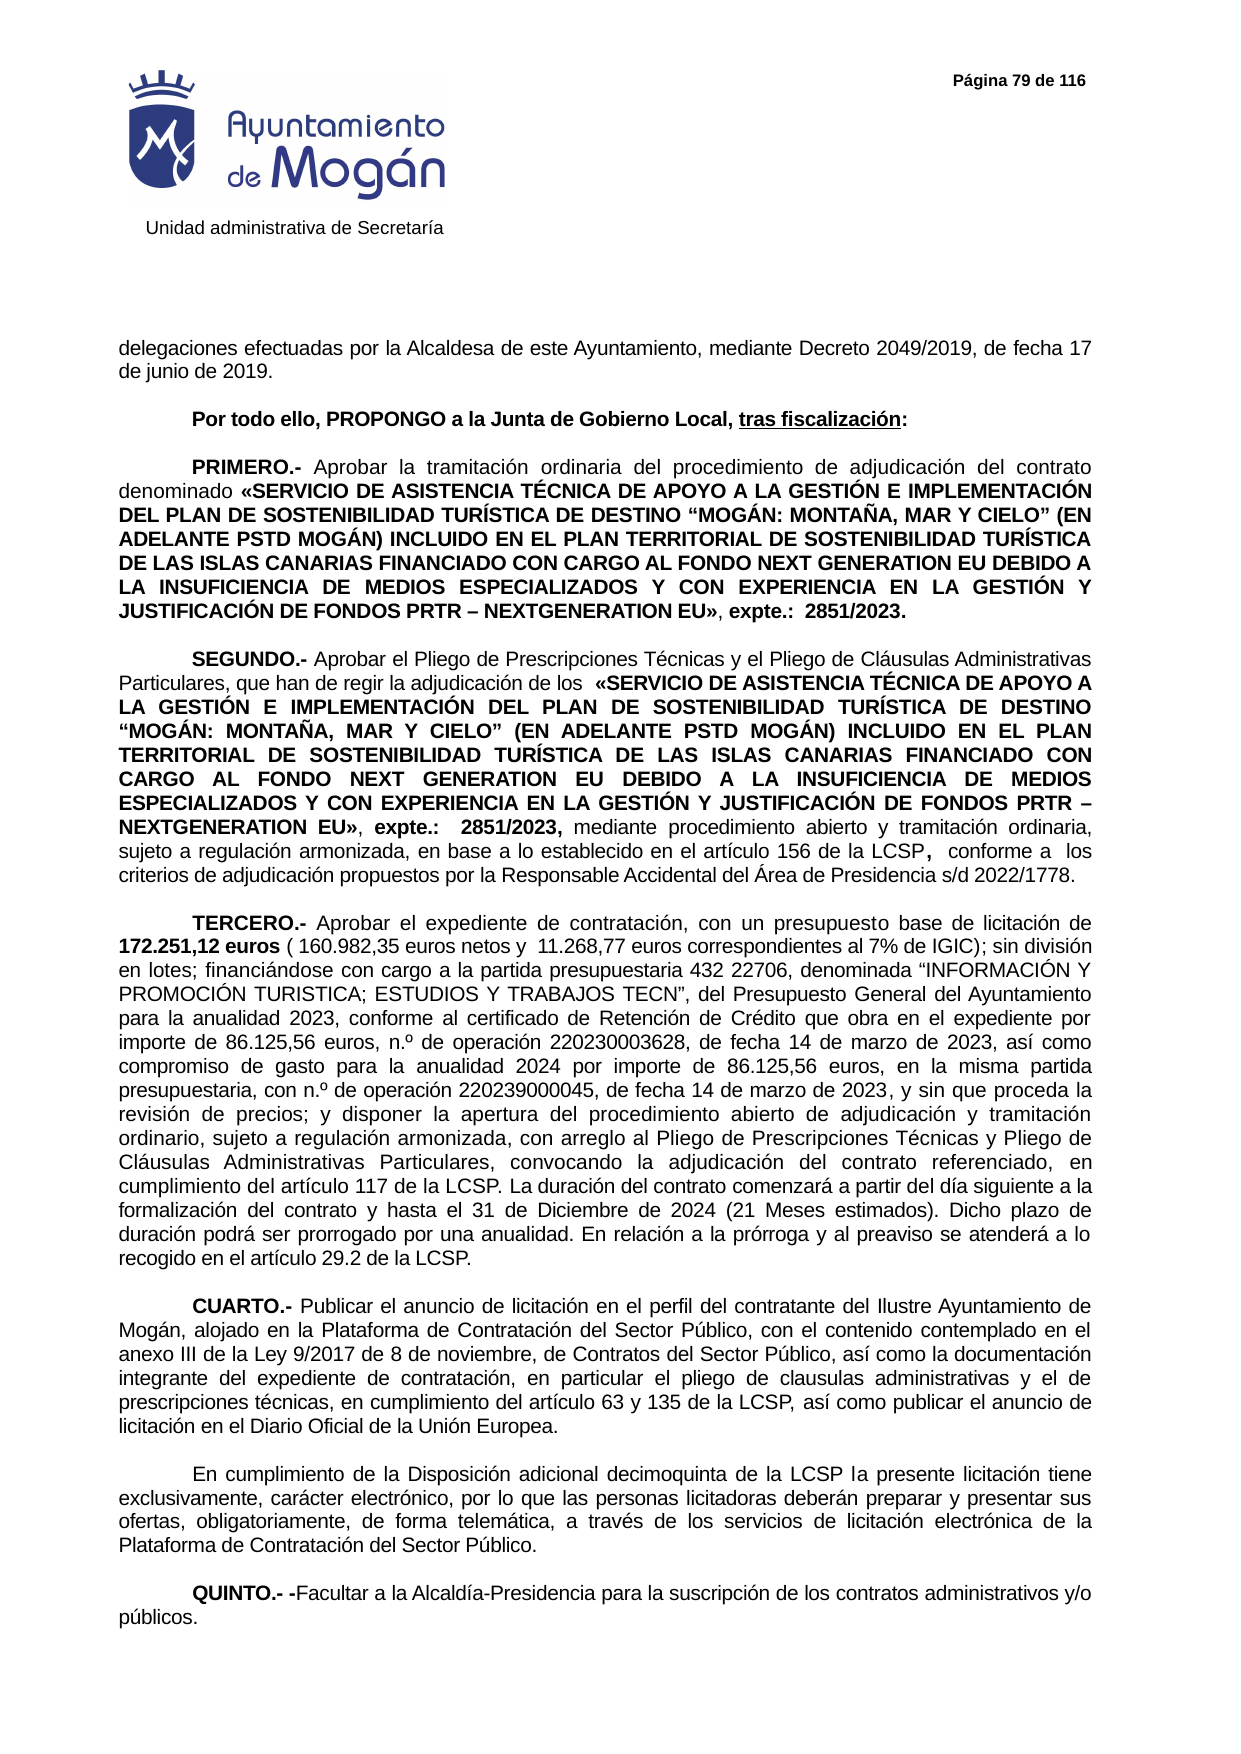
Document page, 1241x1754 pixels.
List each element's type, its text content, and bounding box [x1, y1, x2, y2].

text SEGUNDO.- Aprobar el Pliego de Prescripciones Técnicas y el Pliego de Cláusulas Administrativas Particulares, que han de regir la adjudicación de los «SERVICIO DE ASISTENCIA TÉCNICA DE APOYO A LA GESTIÓN E IMPLEMENTACIÓN DEL PLAN DE SOSTENIBILIDAD TURÍSTICA DE DESTINO “MOGÁN: MONTAÑA, MAR Y CIELO” (EN ADELANTE PSTD MOGÁN) INCLUIDO EN EL PLAN TERRITORIAL DE SOSTENIBILIDAD TURÍSTICA DE LAS ISLAS CANARIAS FINANCIADO CON CARGO AL FONDO NEXT GENERATION EU DEBIDO A LA INSUFICIENCIA DE MEDIOS ESPECIALIZADOS Y CON EXPERIENCIA EN LA GESTIÓN Y JUSTIFICACIÓN DE FONDOS PRTR – NEXTGENERATION EU», expte.: 2851/2023, mediante procedimiento abierto y tramitación ordinaria, sujeto a regulación armonizada, en base a lo establecido en el artículo 156 de la LCSP, conforme a los criterios de adjudicación propuestos por la Responsable Accidental del Área de Presidencia s/d 2022/1778. [118, 647, 1092, 886]
text QUINTO.- -Facultar a la Alcaldía-Presidencia para la suscripción de los contratos administrativos y/o públicos. [118, 1581, 1092, 1629]
text Por todo ello, PROPONGO a la Junta de Gobierno Local, tras fiscalización: [118, 407, 1092, 431]
text En cumplimiento de la Disposición adicional decimoquinta de la LCSP la presente licitación tiene exclusivamente, carácter electrónico, por lo que las personas licitadoras deberán preparar y presentar sus ofertas, obligatoriamente, de forma telemática, a través de los servicios de licitación electrónica de la Plataforma de Contratación del Sector Público. [118, 1461, 1092, 1557]
text delegaciones efectuadas por la Alcaldesa de este Ayuntamiento, mediante Decreto 2049/2019, de fecha 17 de junio de 2019. [118, 335, 1092, 383]
picture [128, 70, 445, 206]
text PRIMERO.- Aprobar la tramitación ordinaria del procedimiento de adjudicación del contrato denominado «SERVICIO DE ASISTENCIA TÉCNICA DE APOYO A LA GESTIÓN E IMPLEMENTACIÓN DEL PLAN DE SOSTENIBILIDAD TURÍSTICA DE DESTINO “MOGÁN: MONTAÑA, MAR Y CIELO” (EN ADELANTE PSTD MOGÁN) INCLUIDO EN EL PLAN TERRITORIAL DE SOSTENIBILIDAD TURÍSTICA DE LAS ISLAS CANARIAS FINANCIADO CON CARGO AL FONDO NEXT GENERATION EU DEBIDO A LA INSUFICIENCIA DE MEDIOS ESPECIALIZADOS Y CON EXPERIENCIA EN LA GESTIÓN Y JUSTIFICACIÓN DE FONDOS PRTR – NEXTGENERATION EU», expte.: 2851/2023. [118, 455, 1092, 623]
text TERCERO.- Aprobar el expediente de contratación, con un presupuesto base de licitación de 172.251,12 euros ( 160.982,35 euros netos y 11.268,77 euros correspondientes al 7% de IGIC); sin división en lotes; financiándose con cargo a la partida presupuestaria 432 22706, denominada “INFORMACIÓN Y PROMOCIÓN TURISTICA; ESTUDIOS Y TRABAJOS TECN”, del Presupuesto General del Ayuntamiento para la anualidad 2023, conforme al certificado de Retención de Crédito que obra en el expediente por importe de 86.125,56 euros, n.º de operación 220230003628, de fecha 14 de marzo de 2023, así como compromiso de gasto para la anualidad 2024 por importe de 86.125,56 euros, en la misma partida presupuestaria, con n.º de operación 220239000045, de fecha 14 de marzo de 2023, y sin que proceda la revisión de precios; y disponer la apertura del procedimiento abierto de adjudicación y tramitación ordinario, sujeto a regulación armonizada, con arreglo al Pliego de Prescripciones Técnicas y Pliego de Cláusulas Administrativas Particulares, convocando la adjudicación del contrato referenciado, en cumplimiento del artículo 117 de la LCSP. La duración del contrato comenzará a partir del día siguiente a la formalización del contrato y hasta el 31 de Diciembre de 2024 (21 Meses estimados). Dicho plazo de duración podrá ser prorrogado por una anualidad. En relación a la prórroga y al preaviso se atenderá a lo recogido en el artículo 29.2 de la LCSP. [118, 910, 1092, 1270]
text CUARTO.- Publicar el anuncio de licitación en el perfil del contratante del Ilustre Ayuntamiento de Mogán, alojado en la Plataforma de Contratación del Sector Público, con el contenido contemplado en el anexo III de la Ley 9/2017 de 8 de noviembre, de Contratos del Sector Público, así como la documentación integrante del expediente de contratación, en particular el pliego de clausulas administrativas y el de prescripciones técnicas, en cumplimiento del artículo 63 y 135 de la LCSP, así como publicar el anuncio de licitación en el Diario Oficial de la Unión Europea. [118, 1294, 1092, 1437]
